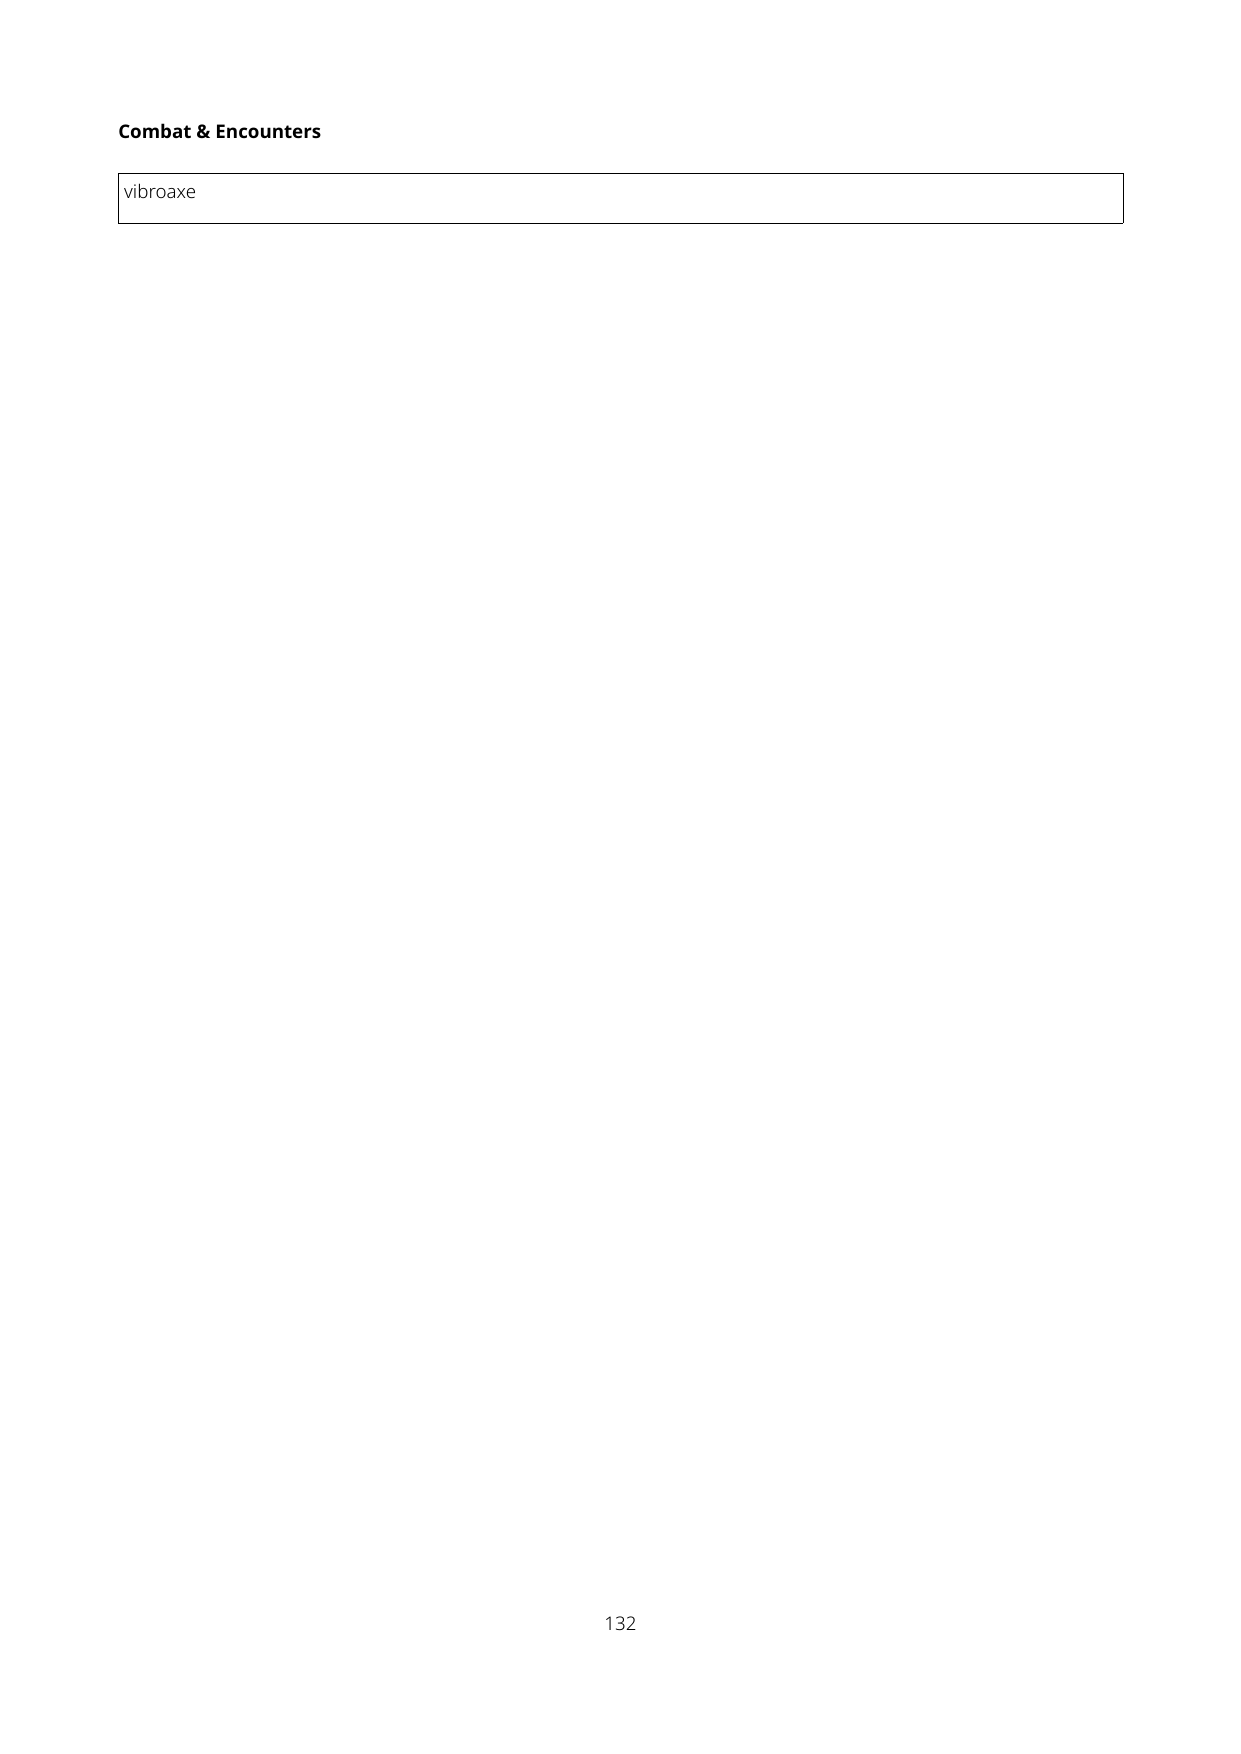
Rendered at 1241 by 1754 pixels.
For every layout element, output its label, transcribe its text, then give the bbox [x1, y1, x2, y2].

table_cell [1099, 174, 1123, 223]
table_cell vibroaxe [119, 174, 604, 223]
table_cell [604, 174, 635, 223]
